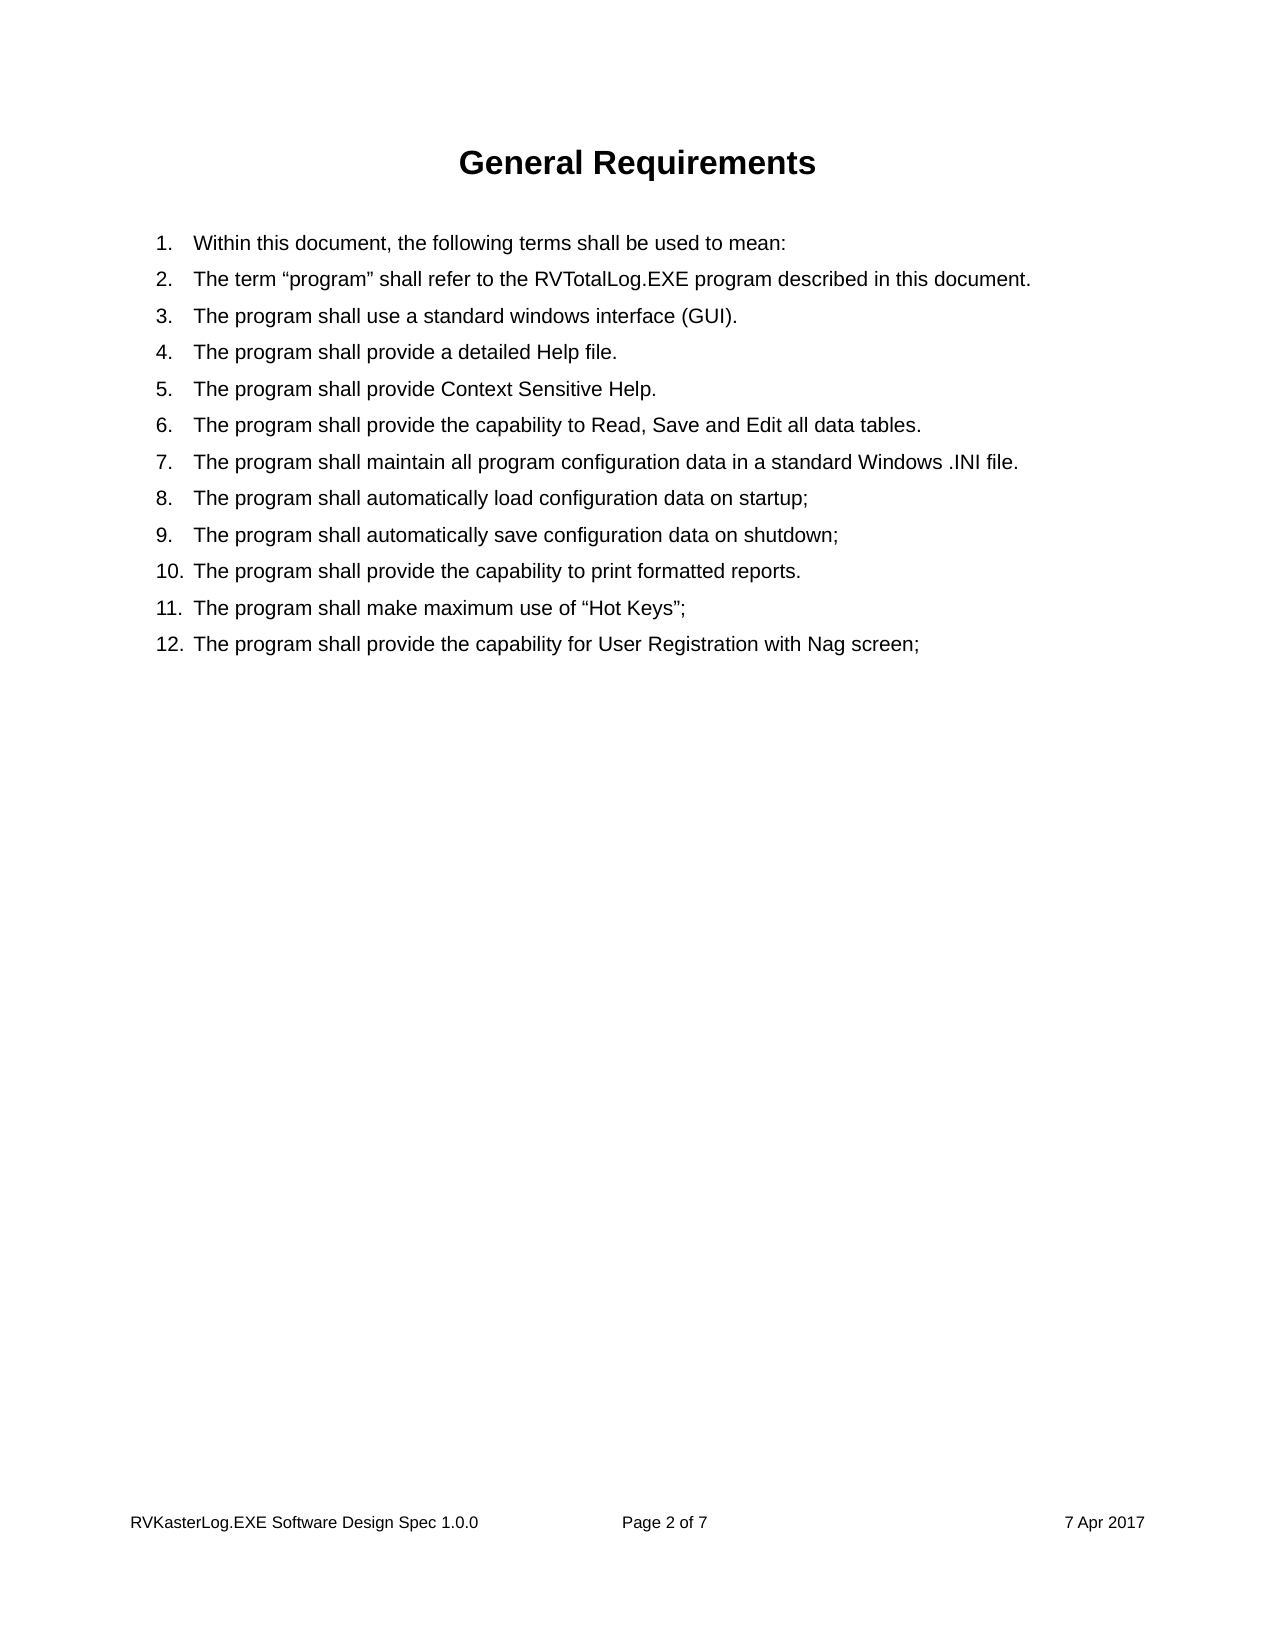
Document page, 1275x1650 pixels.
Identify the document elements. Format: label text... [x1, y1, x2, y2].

list The program shall automatically load configuration data on startup; [156, 486, 1157, 510]
list The program shall provide the capability for User Registration with Nag screen; [156, 632, 1157, 656]
subtitle General Requirements [118, 143, 1157, 182]
list The program shall automatically save configuration data on shutdown; [156, 522, 1157, 546]
list The program shall make maximum use of “Hot Keys”; [156, 595, 1157, 619]
list The program shall use a standard windows interface (GUI). [156, 304, 1157, 328]
list The program shall provide the capability to print formatted reports. [156, 559, 1157, 583]
list The program shall provide Context Sensitive Help. [156, 377, 1157, 401]
list Within this document, the following terms shall be used to mean: [156, 231, 1157, 255]
list The program shall provide a detailed Help file. [156, 340, 1157, 364]
list The program shall provide the capability to Read, Save and Edit all data tables. [156, 413, 1157, 437]
list The term “program” shall refer to the RVTotalLog.EXE program described in this document. [156, 267, 1157, 291]
list The program shall maintain all program configuration data in a standard Windows .INI file. [156, 449, 1157, 473]
